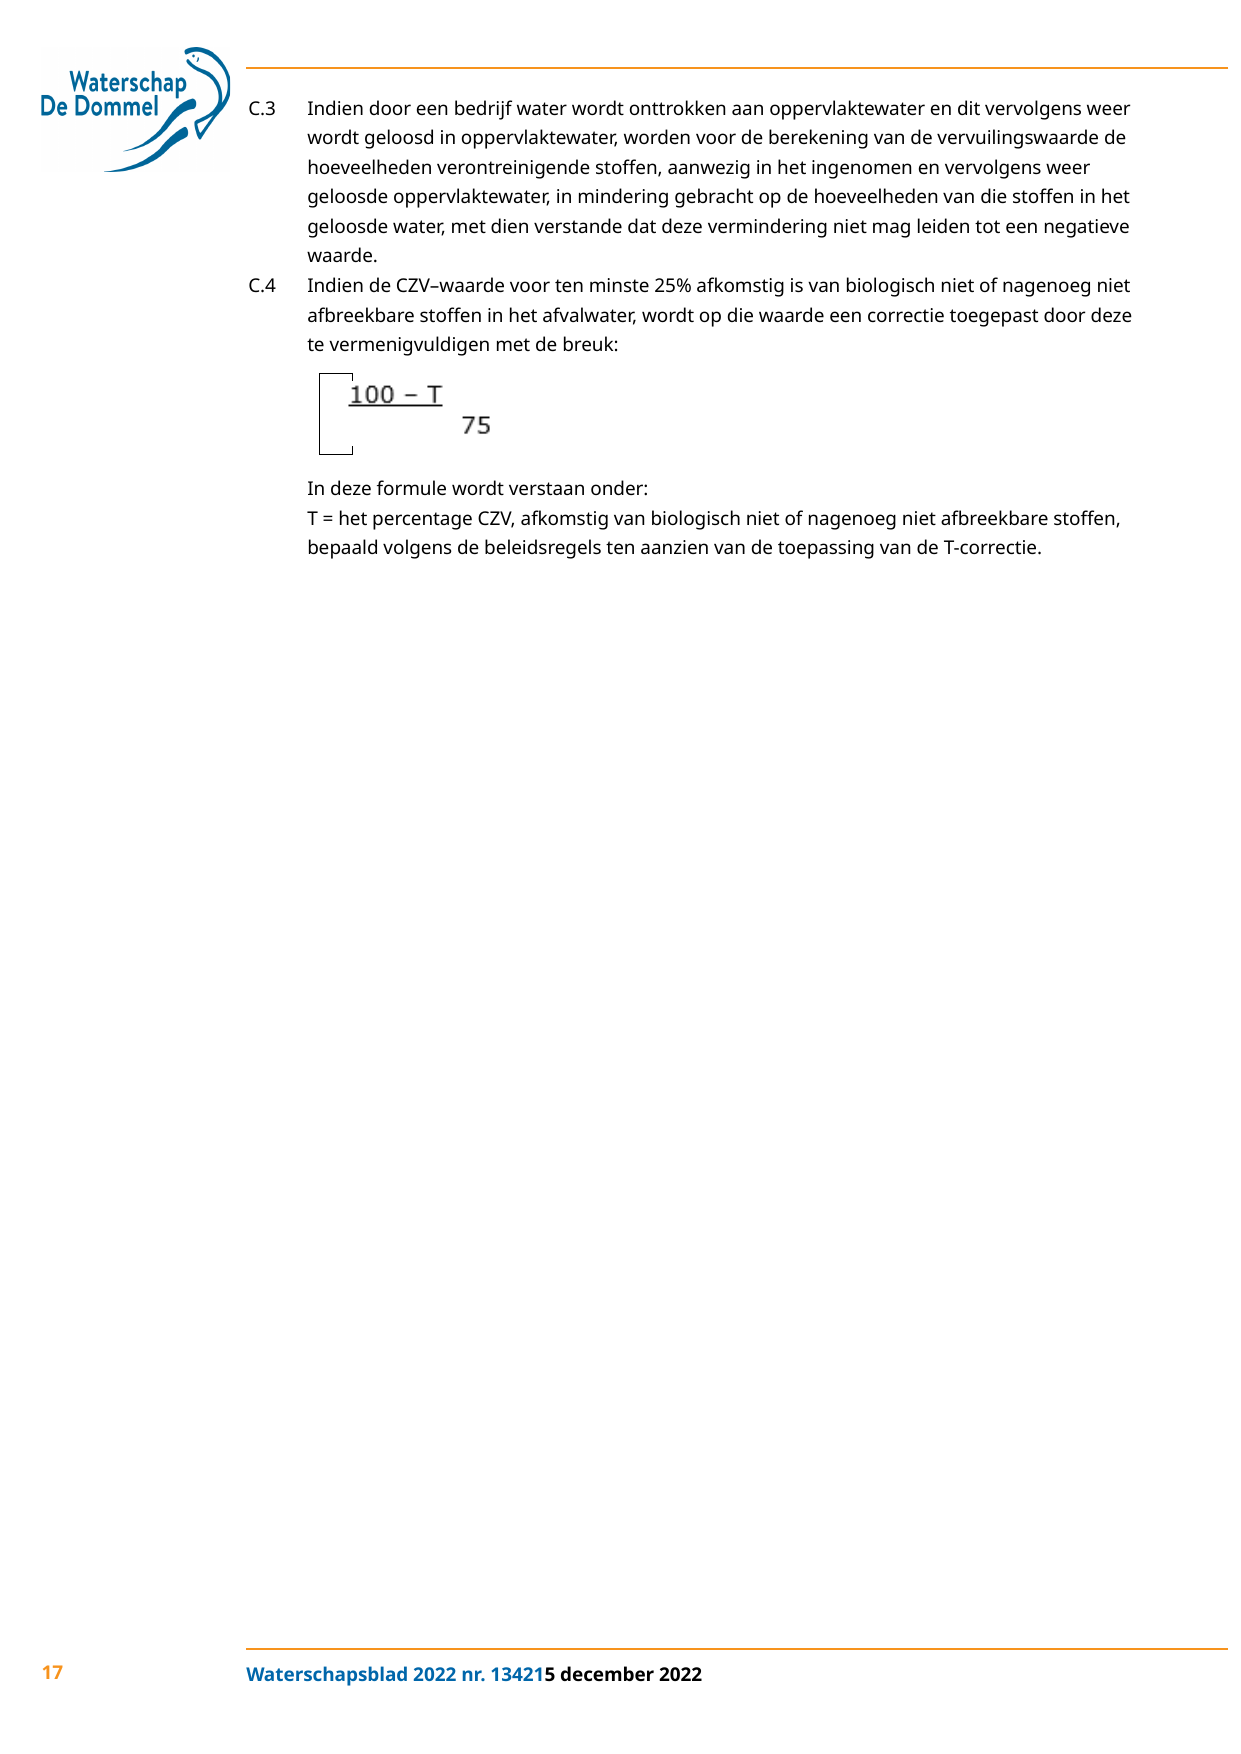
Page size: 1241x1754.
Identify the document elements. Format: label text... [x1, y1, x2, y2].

list In deze formule wordt verstaan onder: [248, 475, 1152, 501]
picture [327, 381, 505, 446]
picture [45, 99, 51, 111]
picture [198, 118, 210, 131]
list T = het percentage CZV, afkomstig van biologisch niet of nagenoeg niet afbreekbare stoffen, bepaald volgens de beleidsregels ten aanzien van de toepassing van de T-correctie. [248, 505, 1152, 560]
picture [204, 47, 231, 76]
list Indien de CZV–waarde voor ten minste 25% afkomstig is van biologisch niet of nagenoeg niet afbreekbare stoffen in het afvalwater, wordt op die waarde een correctie toegepast door deze te vermenigvuldigen met de breuk: [248, 272, 1152, 357]
picture [41, 47, 231, 172]
list Indien door een bedrijf water wordt onttrokken aan oppervlaktewater en dit vervolgens weer wordt geloosd in oppervlaktewater, worden voor de berekening van de vervuilingswaarde de hoeveelheden verontreinigende stoffen, aanwezig in het ingenomen en vervolgens weer geloosde oppervlaktewater, in mindering gebracht op de hoeveelheden van die stoffen in het geloosde water, met dien verstande dat deze vermindering niet mag leiden tot een negatieve waarde. [248, 95, 1152, 268]
